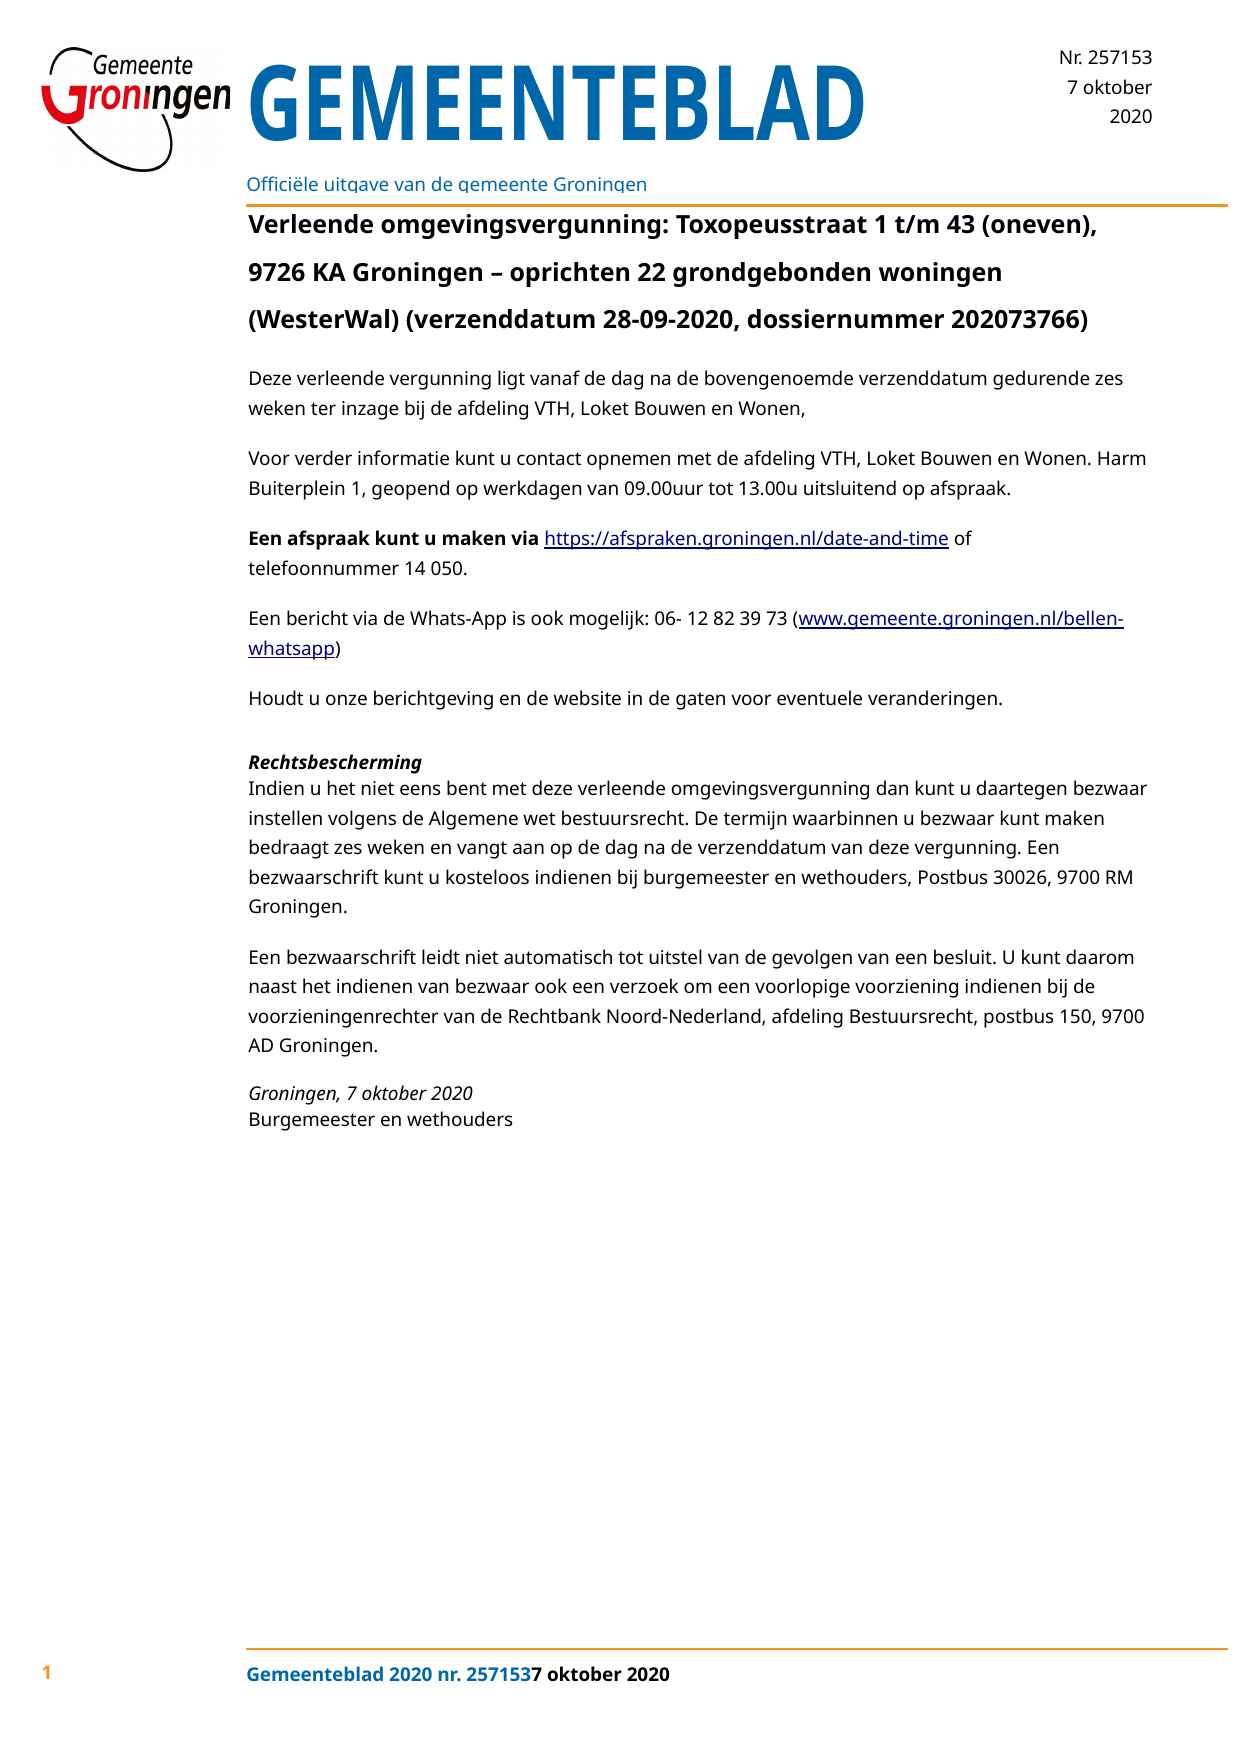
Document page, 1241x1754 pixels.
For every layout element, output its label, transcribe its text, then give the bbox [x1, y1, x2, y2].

text Houdt u onze berichtgeving en de website in de gaten voor eventuele veranderingen. [248, 686, 1152, 711]
text Een bericht via de Whats-App is ook mogelijk: 06- 12 82 39 73 (www.gemeente.groningen.nl/bellen-whatsapp) [248, 606, 1152, 661]
text Voor verder informatie kunt u contact opnemen met de afdeling VTH, Loket Bouwen en Wonen. Harm Buiterplein 1, geopend op werkdagen van 09.00uur tot 13.00u uitsluitend op afspraak. [248, 446, 1152, 501]
text Groningen, 7 oktober 2020 [248, 1081, 1152, 1106]
text Rechtsbescherming [248, 749, 1152, 775]
text Een afspraak kunt u maken via https://afspraken.groningen.nl/date-and-time of telefoonnummer 14 050. [248, 526, 1152, 581]
text Een bezwaarschrift leidt niet automatisch tot uitstel van de gevolgen van een besluit. U kunt daarom naast het indienen van bezwaar ook een verzoek om een voorlopige voorziening indienen bij de voorzieningenrechter van de Rechtbank Noord-Nederland, afdeling Bestuursrecht, postbus 150, 9700 AD Groningen. [248, 944, 1152, 1058]
picture [41, 47, 231, 172]
text Burgemeester en wethouders [248, 1106, 1152, 1132]
text Deze verleende vergunning ligt vanaf de dag na de bovengenoemde verzenddatum gedurende zes weken ter inzage bij de afdeling VTH, Loket Bouwen en Wonen, [248, 366, 1152, 421]
text Indien u het niet eens bent met deze verleende omgevingsvergunning dan kunt u daartegen bezwaar instellen volgens de Algemene wet bestuursrecht. De termijn waarbinnen u bezwaar kunt maken bedraagt zes weken en vangt aan op de dag na de verzenddatum van deze vergunning. Een bezwaarschrift kunt u kosteloos indienen bij burgemeester en wethouders, Postbus 30026, 9700 RM Groningen. [248, 775, 1152, 919]
text Verleende omgevingsvergunning: Toxopeusstraat 1 t/m 43 (oneven), 9726 KA Groningen – oprichten 22 grondgebonden woningen (WesterWal) (verzenddatum 28-09-2020, dossiernummer 202073766) [248, 207, 1152, 336]
